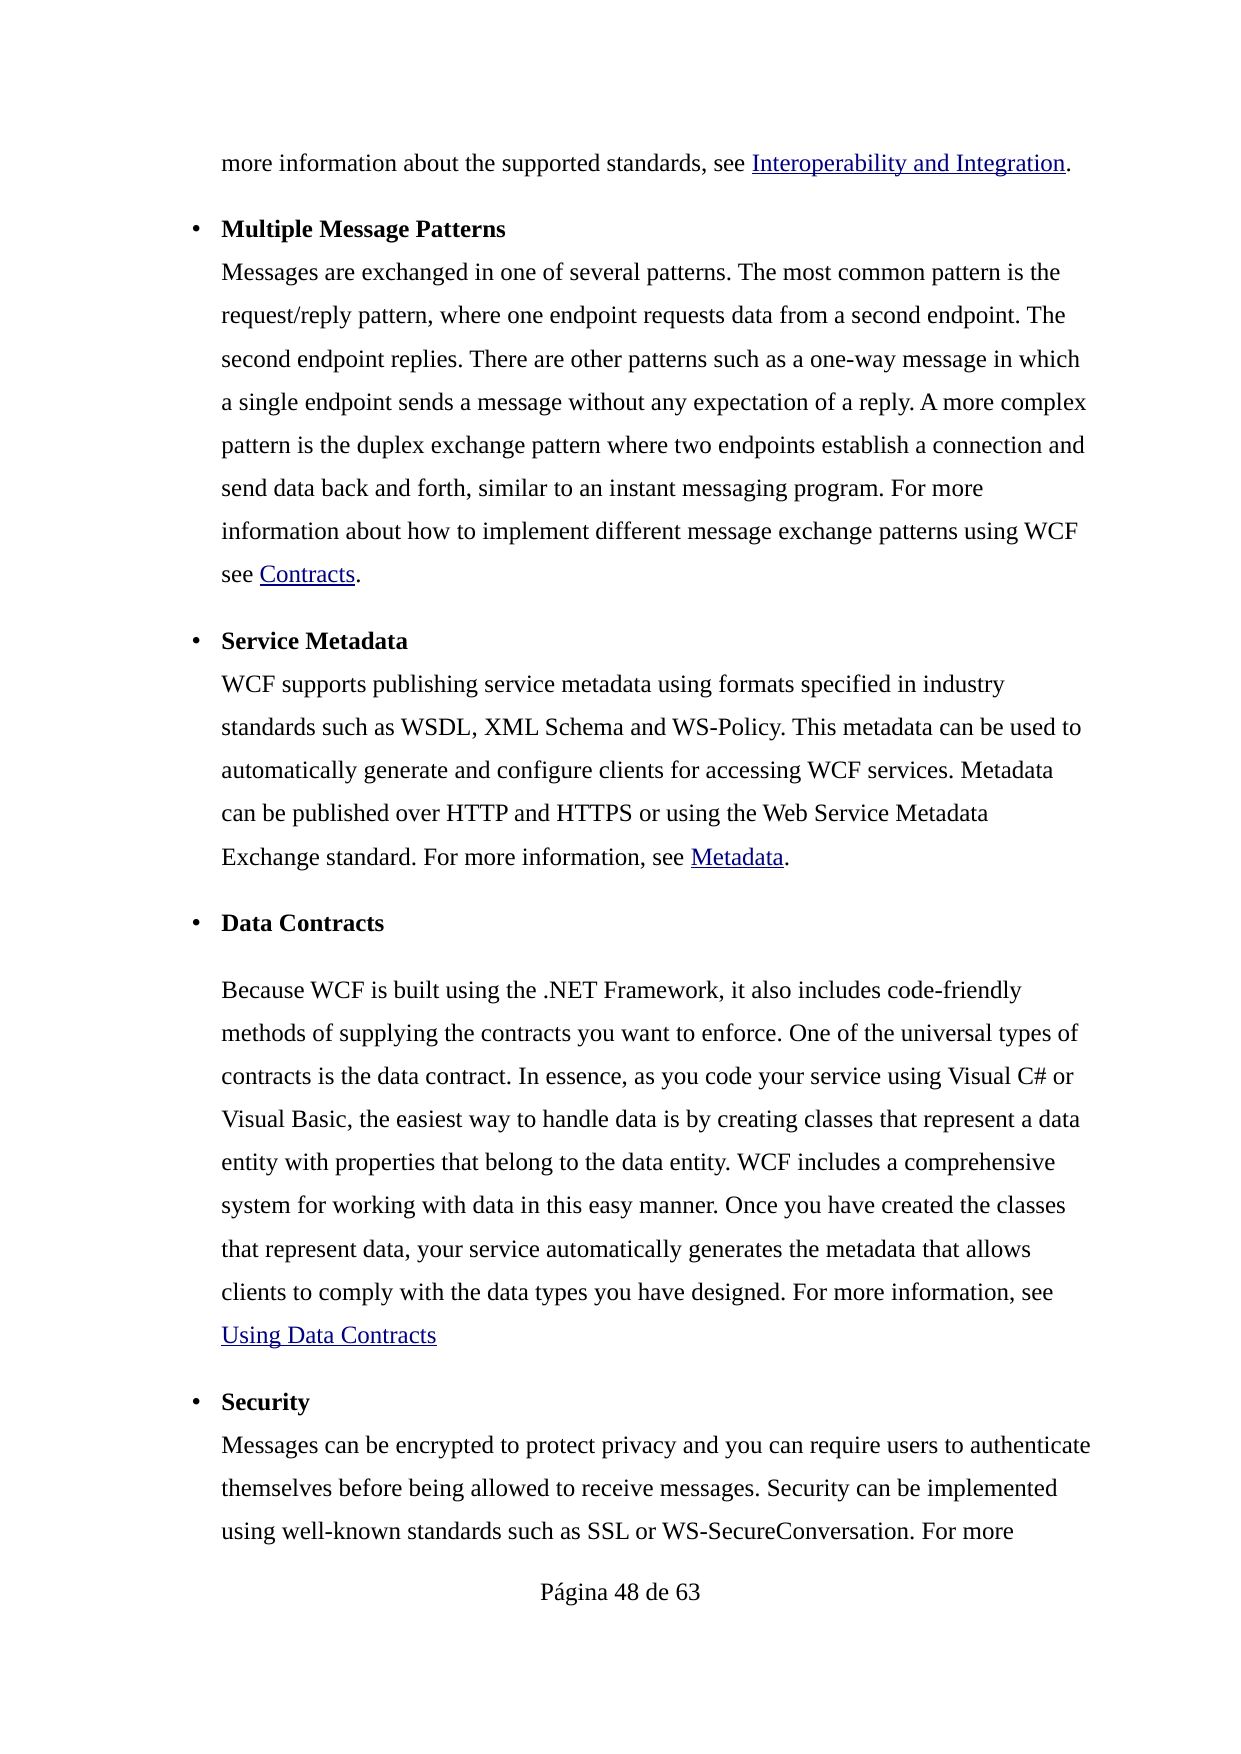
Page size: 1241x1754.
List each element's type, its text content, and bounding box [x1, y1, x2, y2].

list Data Contracts [192, 908, 1093, 937]
list Multiple Message Patterns Messages are exchanged in one of several patterns. The most common pattern is the request/reply pattern, where one endpoint requests data from a second endpoint. The second endpoint replies. There are other patterns such as a one-way message in which a single endpoint sends a message without any expectation of a reply. A more complex pattern is the duplex exchange pattern where two endpoints establish a connection and send data back and forth, similar to an instant messaging program. For more information about how to implement different message exchange patterns using WCF see Contracts. [192, 214, 1093, 588]
list Security Messages can be encrypted to protect privacy and you can require users to authenticate themselves before being allowed to receive messages. Security can be implemented using well-known standards such as SSL or WS-SecureConversation. For more [192, 1387, 1093, 1545]
list Because WCF is built using the .NET Framework, it also includes code-friendly methods of supplying the contracts you want to enforce. One of the universal types of contracts is the data contract. In essence, as you code your service using Visual C# or Visual Basic, the easiest way to handle data is by creating classes that represent a data entity with properties that belong to the data entity. WCF includes a comprehensive system for working with data in this easy manner. Once you have created the classes that represent data, your service automatically generates the metadata that allows clients to comply with the data types you have designed. For more information, see Using Data Contracts [192, 975, 1093, 1349]
list more information about the supported standards, see Interoperability and Integration. [192, 148, 1093, 176]
list Service Metadata WCF supports publishing service metadata using formats specified in industry standards such as WSDL, XML Schema and WS-Policy. This metadata can be used to automatically generate and configure clients for accessing WCF services. Metadata can be published over HTTP and HTTPS or using the Web Service Metadata Exchange standard. For more information, see Metadata. [192, 626, 1093, 870]
